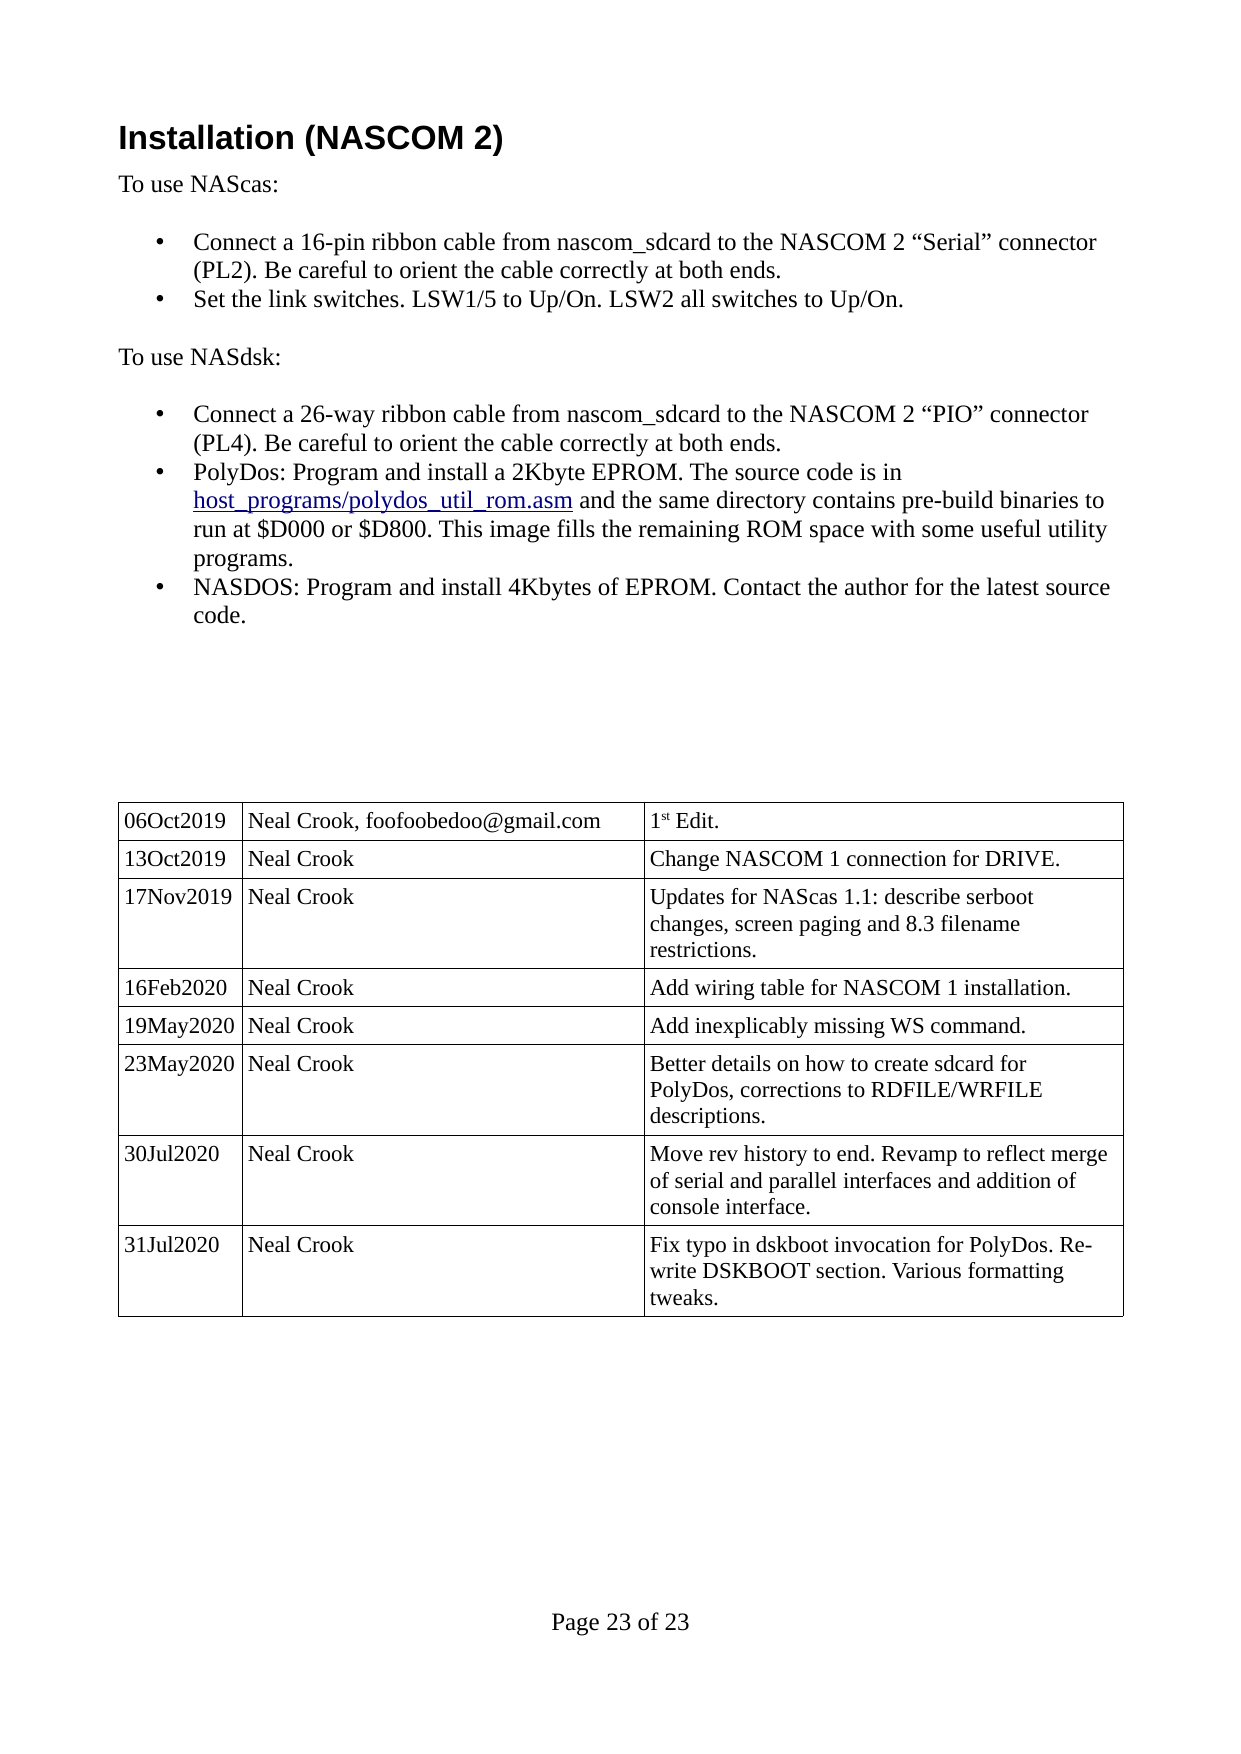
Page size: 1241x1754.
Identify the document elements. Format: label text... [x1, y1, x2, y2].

text To use NASdsk: [118, 342, 1122, 371]
table_cell 30Jul2020 [119, 1136, 242, 1225]
subtitle Installation (NASCOM 2) [118, 118, 1122, 157]
table_cell 17Nov2019 [119, 879, 242, 968]
table_cell Neal Crook [243, 879, 644, 968]
table_cell Neal Crook [243, 1136, 644, 1225]
list NASDOS: Program and install 4Kbytes of EPROM. Contact the author for the latest source code. [156, 572, 1122, 629]
table_header Neal Crook, foofoobedoo@gmail.com [243, 803, 644, 840]
table_cell 19May2020 [119, 1007, 242, 1044]
table_cell Move rev history to end. Revamp to reflect merge of serial and parallel interfaces and addition of console interface. [645, 1136, 1123, 1225]
table_cell 16Feb2020 [119, 969, 242, 1006]
table_cell 23May2020 [119, 1045, 242, 1135]
table_cell Neal Crook [243, 1007, 644, 1044]
table_cell Change NASCOM 1 connection for DRIVE. [645, 841, 1123, 878]
table_header 06Oct2019 [119, 803, 242, 840]
table_cell Add inexplicably missing WS command. [645, 1007, 1123, 1044]
table_cell Neal Crook [243, 1226, 644, 1316]
list PolyDos: Program and install a 2Kbyte EPROM. The source code is in host_programs/polydos_util_rom.asm and the same directory contains pre-build binaries to run at $D000 or $D800. This image fills the remaining ROM space with some useful utility programs. [156, 457, 1122, 572]
list Set the link switches. LSW1/5 to Up/On. LSW2 all switches to Up/On. [156, 284, 1122, 313]
table_header 1st Edit. [645, 803, 1123, 840]
table_cell Updates for NAScas 1.1: describe serboot changes, screen paging and 8.3 filename restrictions. [645, 879, 1123, 968]
table_cell Neal Crook [243, 969, 644, 1006]
table_cell 31Jul2020 [119, 1226, 242, 1316]
table_cell 13Oct2019 [119, 841, 242, 878]
text To use NAScas: [118, 169, 1122, 198]
table_cell Neal Crook [243, 1045, 644, 1135]
table_cell Fix typo in dskboot invocation for PolyDos. Re-write DSKBOOT section. Various formatting tweaks. [645, 1226, 1123, 1316]
table_cell Better details on how to create sdcard for PolyDos, corrections to RDFILE/WRFILE descriptions. [645, 1045, 1123, 1135]
list Connect a 16-pin ribbon cable from nascom_sdcard to the NASCOM 2 “Serial” connector (PL2). Be careful to orient the cable correctly at both ends. [156, 227, 1122, 284]
table_cell Neal Crook [243, 841, 644, 878]
table_cell Add wiring table for NASCOM 1 installation. [645, 969, 1123, 1006]
list Connect a 26-way ribbon cable from nascom_sdcard to the NASCOM 2 “PIO” connector (PL4). Be careful to orient the cable correctly at both ends. [156, 399, 1122, 457]
